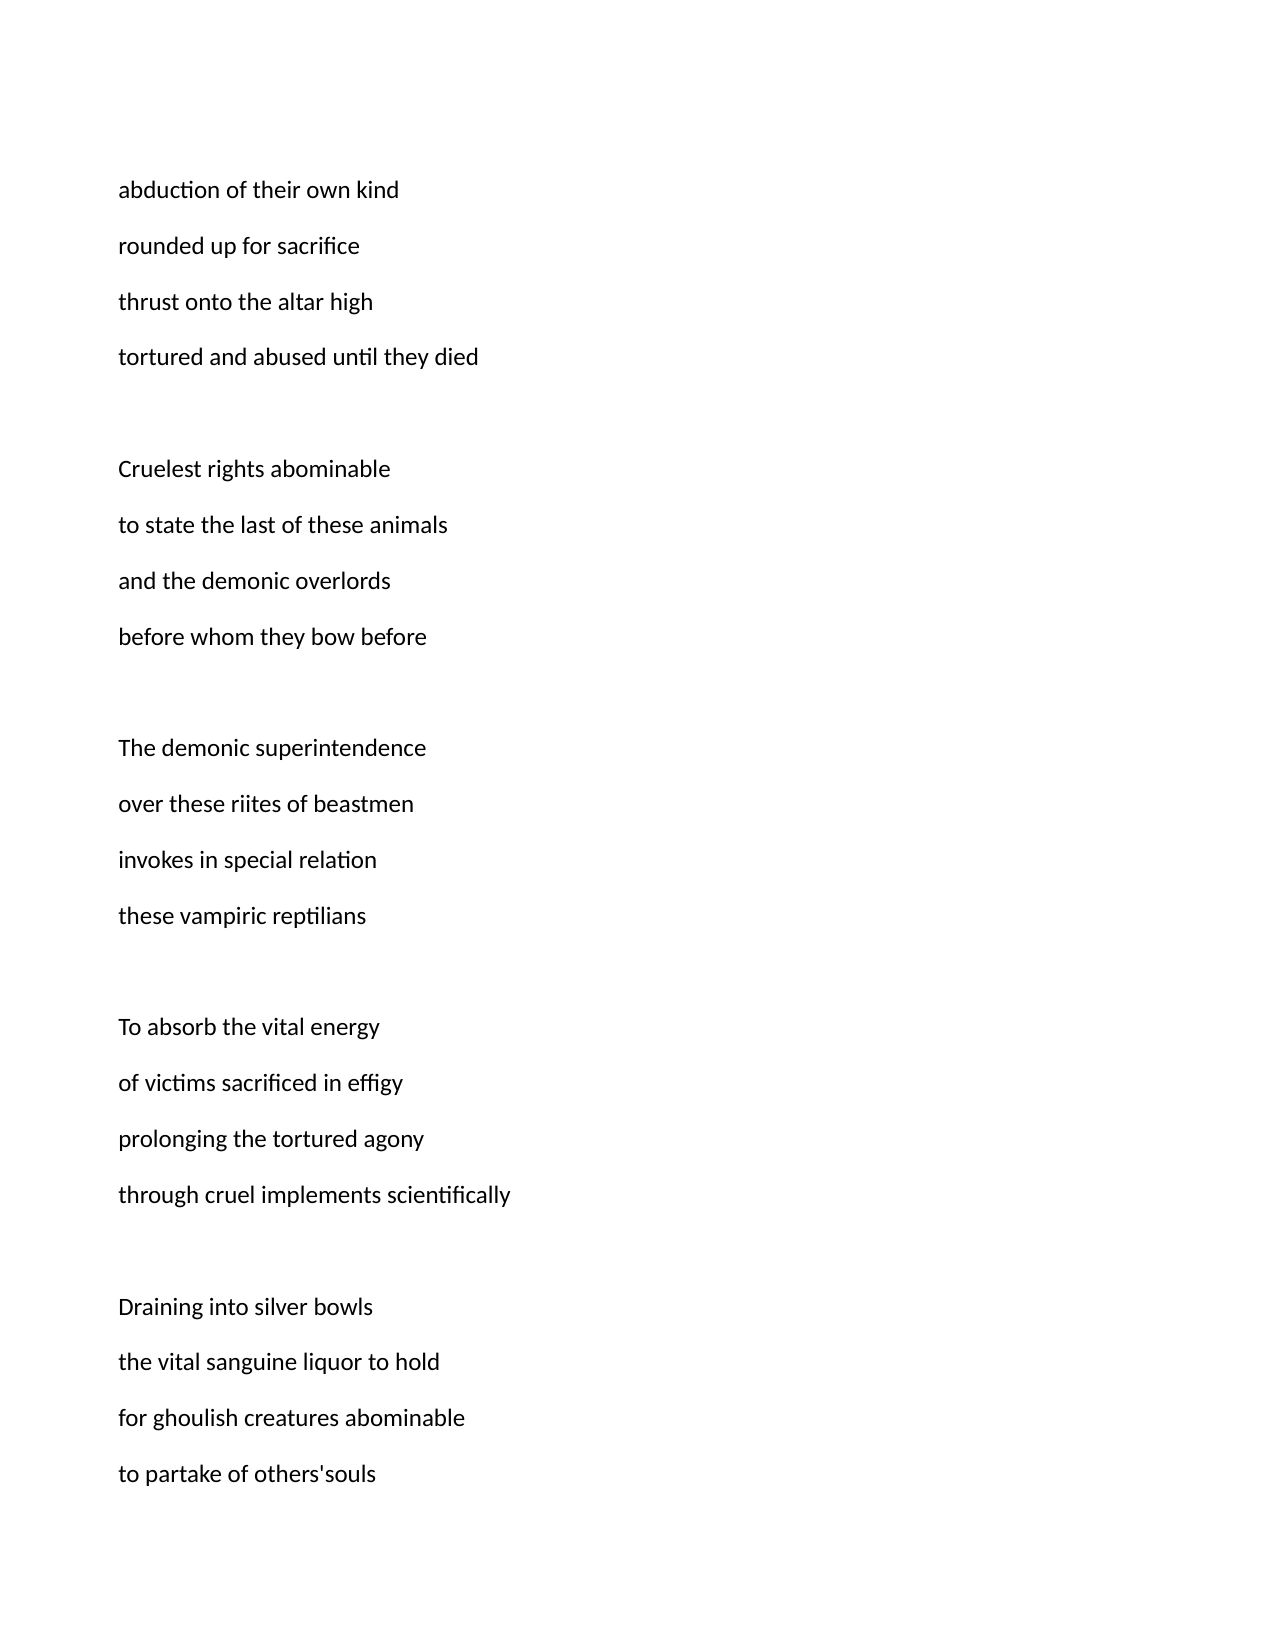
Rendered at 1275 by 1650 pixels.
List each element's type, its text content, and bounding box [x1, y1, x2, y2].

text To absorb the vital energy [118, 1011, 1157, 1042]
text to partake of others'souls [118, 1458, 1157, 1489]
text of victims sacrificed in effigy [118, 1067, 1157, 1098]
text Draining into silver bowls [118, 1291, 1157, 1321]
text these vampiric reptilians [118, 900, 1157, 930]
text invokes in special relation [118, 844, 1157, 874]
text and the demonic overlords [118, 565, 1157, 595]
text The demonic superintendence [118, 732, 1157, 763]
text Cruelest rights abominable [118, 453, 1157, 484]
text rounded up for sacrifice [118, 230, 1157, 260]
text thrust onto the altar high [118, 286, 1157, 316]
text through cruel implements scientifically [118, 1179, 1157, 1209]
text before whom they bow before [118, 621, 1157, 651]
text tortured and abused until they died [118, 341, 1157, 372]
text abduction of their own kind [118, 174, 1157, 204]
text the vital sanguine liquor to hold [118, 1346, 1157, 1377]
text over these riites of beastmen [118, 788, 1157, 819]
text prolonging the tortured agony [118, 1123, 1157, 1154]
text for ghoulish creatures abominable [118, 1402, 1157, 1433]
text to state the last of these animals [118, 509, 1157, 539]
